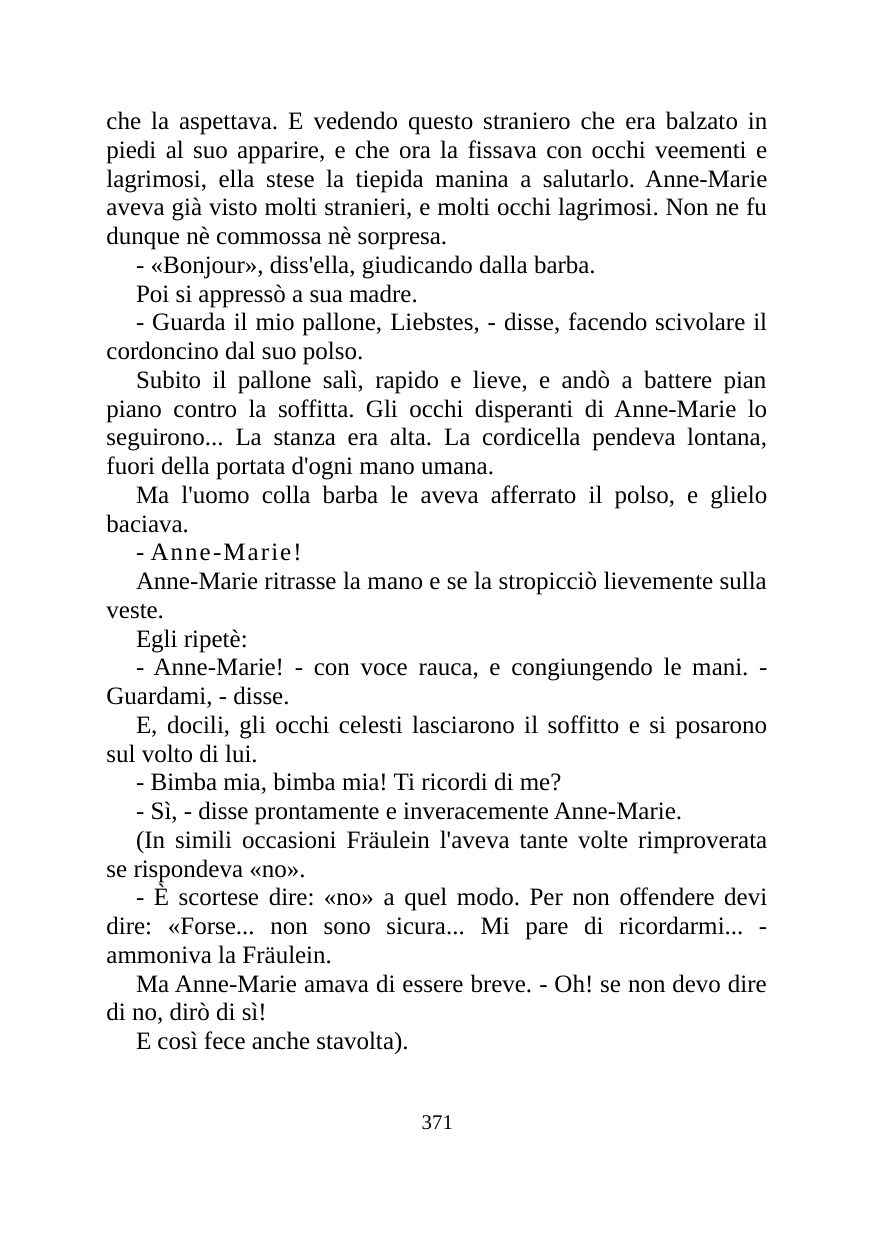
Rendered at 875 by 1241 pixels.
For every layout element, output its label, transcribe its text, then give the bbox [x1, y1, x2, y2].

text - È scortese dire: «no» a quel modo. Per non offendere devi dire: «Forse... non sono sicura... Mi pare di ricordarmi... - ammoniva la Fräulein. [106, 882, 768, 969]
text Anne-Marie ritrasse la mano e se la stropicciò lievemente sulla veste. [106, 566, 768, 624]
text - Sì, - disse prontamente e inveracemente Anne-Marie. [106, 796, 768, 825]
text - Anne-Marie! [106, 537, 768, 566]
text E così fece anche stavolta). [106, 1026, 768, 1055]
text E, docili, gli occhi celesti lasciarono il soffitto e si posarono sul volto di lui. [106, 710, 768, 767]
text Ma Anne-Marie amava di essere breve. - Oh! se non devo dire di no, dirò di sì! [106, 969, 768, 1026]
text Subito il pallone salì, rapido e lieve, e andò a battere pian piano contro la soffitta. Gli occhi disperanti di Anne-Marie lo seguirono... La stanza era alta. La cordicella pendeva lontana, fuori della portata d'ogni mano umana. [106, 365, 768, 480]
text Egli ripetè: [106, 624, 768, 652]
text - Guarda il mio pallone, Liebstes, - disse, facendo scivolare il cordoncino dal suo polso. [106, 307, 768, 365]
text - Anne-Marie! - con voce rauca, e congiungendo le mani. - Guardami, - disse. [106, 652, 768, 710]
text - «Bonjour», diss'ella, giudicando dalla barba. [106, 250, 768, 279]
text Poi si appressò a sua madre. [106, 279, 768, 307]
text che la aspettava. E vedendo questo straniero che era balzato in piedi al suo apparire, e che ora la fissava con occhi veementi e lagrimosi, ella stese la tiepida manina a salutarlo. Anne-Marie aveva già visto molti stranieri, e molti occhi lagrimosi. Non ne fu dunque nè commossa nè sorpresa. [106, 106, 768, 250]
text (In simili occasioni Fräulein l'aveva tante volte rimproverata se rispondeva «no». [106, 825, 768, 882]
text Ma l'uomo colla barba le aveva afferrato il polso, e glielo baciava. [106, 480, 768, 537]
text - Bimba mia, bimba mia! Ti ricordi di me? [106, 767, 768, 796]
